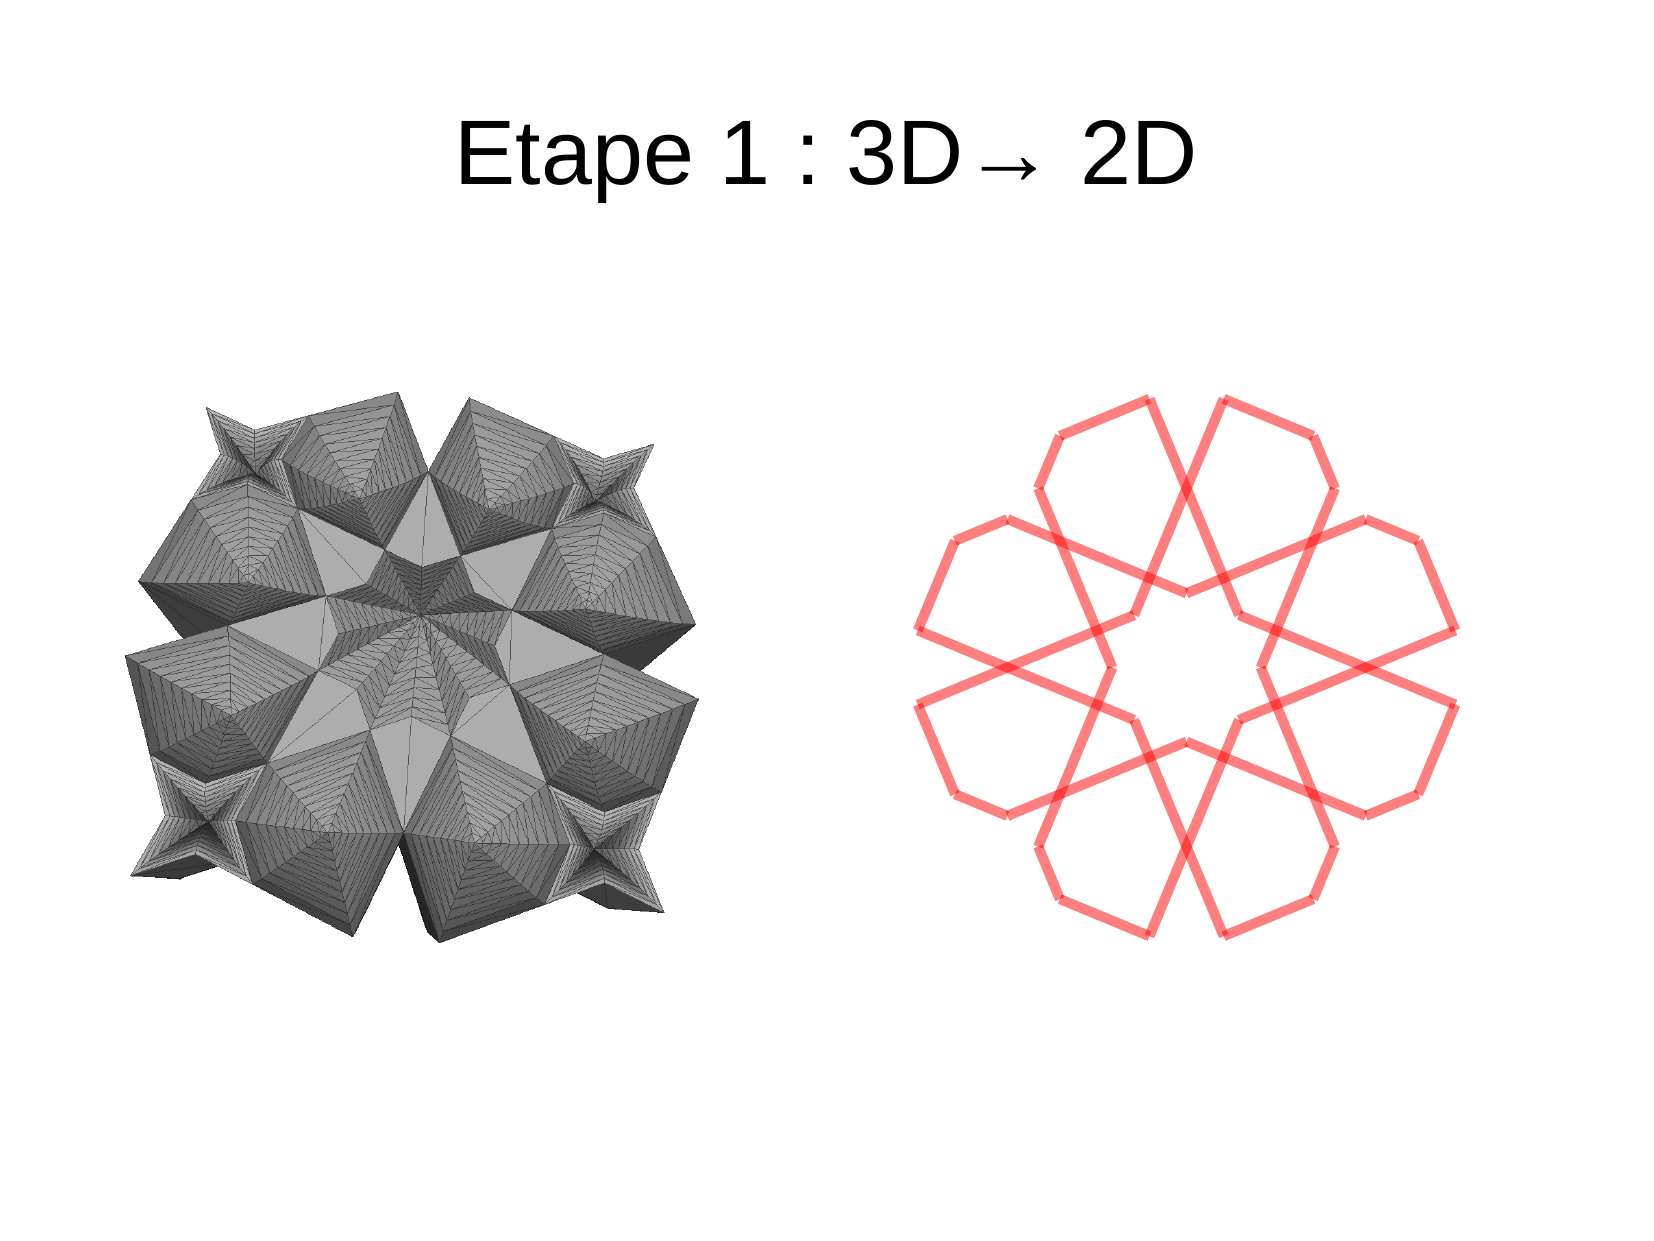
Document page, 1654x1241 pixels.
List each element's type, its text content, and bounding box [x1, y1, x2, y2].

picture [0, 194, 1654, 1117]
title Etape 1 : 3D→ 2D [82, 49, 1571, 257]
